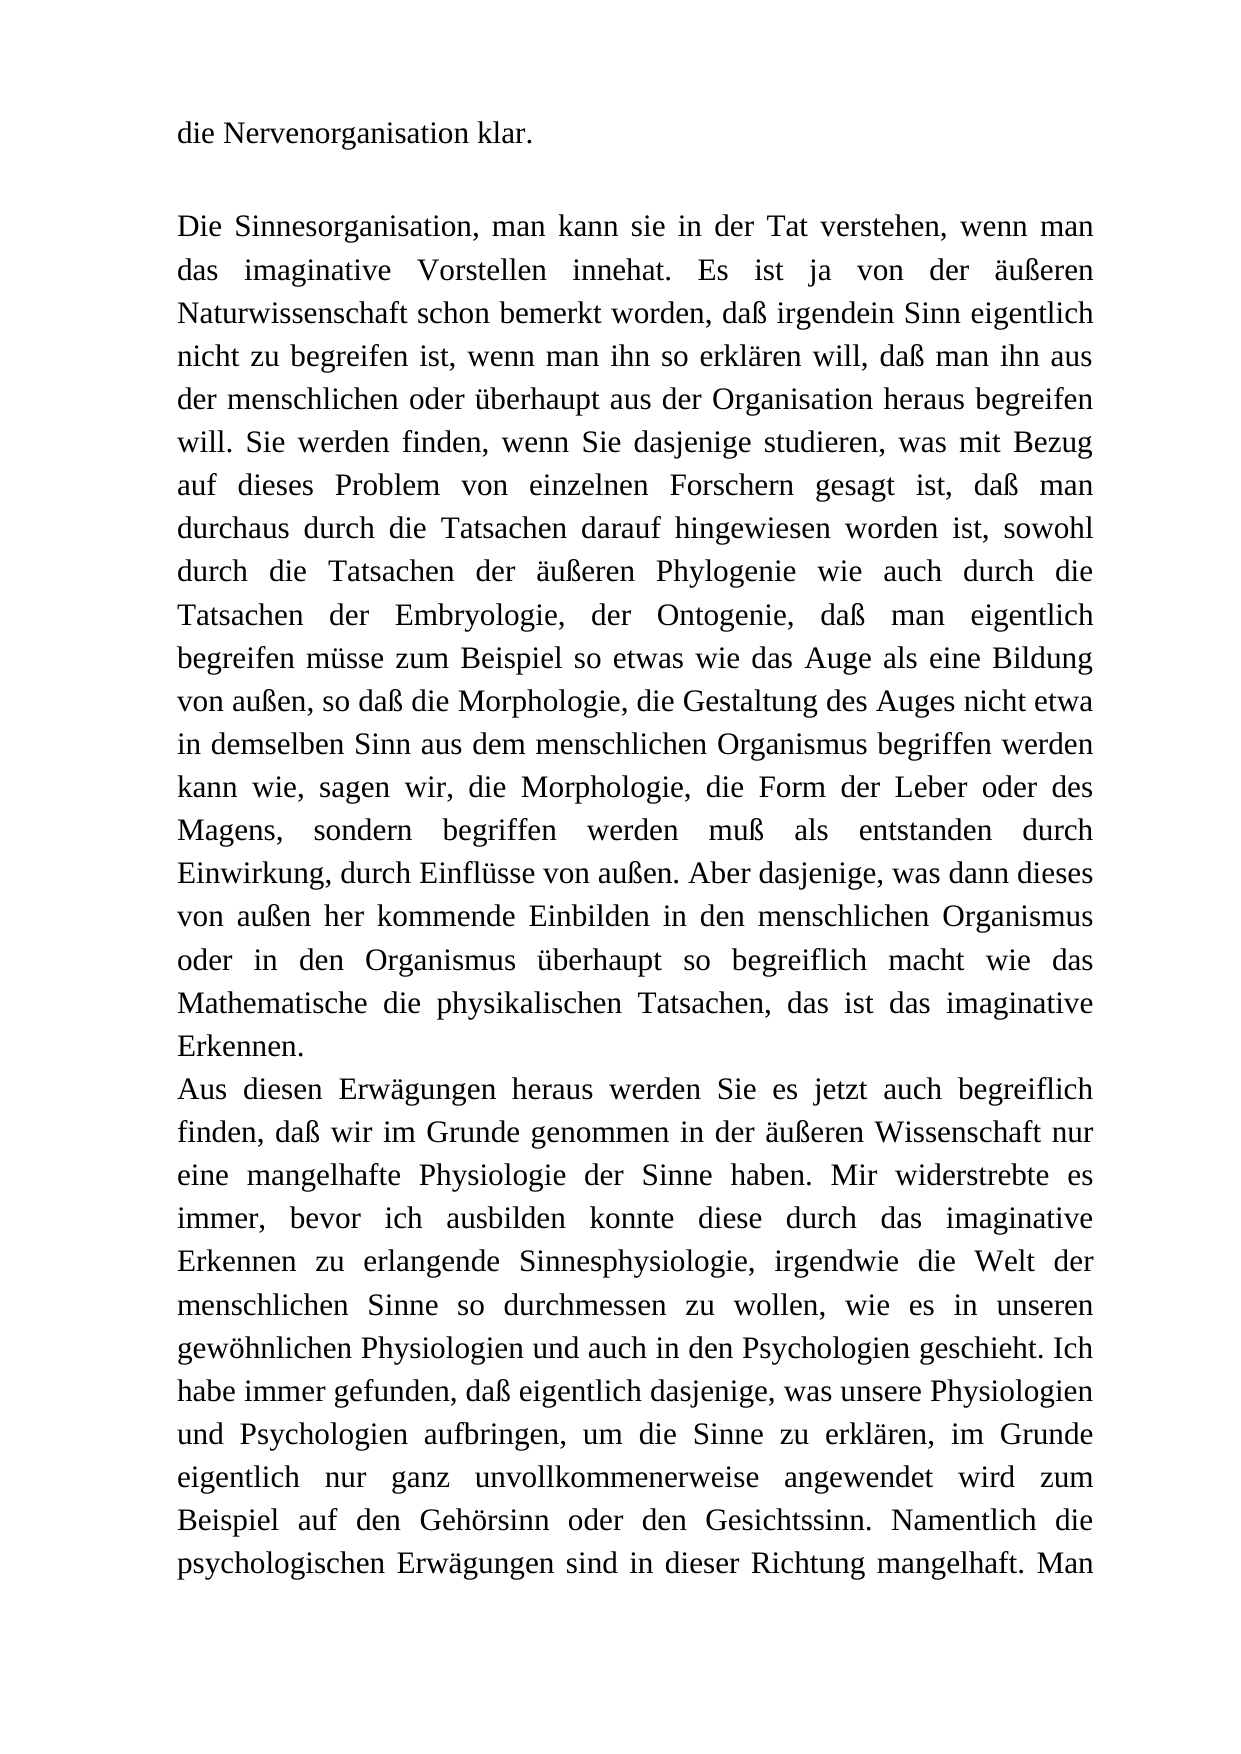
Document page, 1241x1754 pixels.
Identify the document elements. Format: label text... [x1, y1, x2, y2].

text Die Sinnesorganisation, man kann sie in der Tat verstehen, wenn man das imaginative Vorstellen innehat. Es ist ja von der äußeren Naturwissenschaft schon bemerkt worden, daß irgendein Sinn eigentlich nicht zu begreifen ist, wenn man ihn so erklären will, daß man ihn aus der menschlichen oder überhaupt aus der Organisation heraus begreifen will. Sie werden finden, wenn Sie dasjenige studieren, was mit Bezug auf dieses Problem von einzelnen Forschern gesagt ist, daß man durchaus durch die Tatsachen darauf hingewiesen worden ist, sowohl durch die Tatsachen der äußeren Phylogenie wie auch durch die Tatsachen der Embryologie, der Ontogenie, daß man eigentlich begreifen müsse zum Beispiel so etwas wie das Auge als eine Bildung von außen, so daß die Morphologie, die Gestaltung des Auges nicht etwa in demselben Sinn aus dem menschlichen Organismus begriffen werden kann wie, sagen wir, die Morphologie, die Form der Leber oder des Magens, sondern begriffen werden muß als entstanden durch Einwirkung, durch Einflüsse von außen. Aber dasjenige, was dann dieses von außen her kommende Einbilden in den menschlichen Organismus oder in den Organismus überhaupt so begreiflich macht wie das Mathematische die physikalischen Tatsachen, das ist das imaginative Erkennen. [177, 208, 1094, 1063]
text Aus diesen Erwägungen heraus werden Sie es jetzt auch begreiflich finden, daß wir im Grunde genommen in der äußeren Wissenschaft nur eine mangelhafte Physiologie der Sinne haben. Mir widerstrebte es immer, bevor ich ausbilden konnte diese durch das imaginative Erkennen zu erlangende Sinnesphysiologie, irgendwie die Welt der menschlichen Sinne so durchmessen zu wollen, wie es in unseren gewöhnlichen Physiologien und auch in den Psychologien geschieht. Ich habe immer gefunden, daß eigentlich dasjenige, was unsere Physiologien und Psychologien aufbringen, um die Sinne zu erklären, im Grunde eigentlich nur ganz unvollkommenerweise angewendet wird zum Beispiel auf den Gehörsinn oder den Gesichtssinn. Namentlich die psychologischen Erwägungen sind in dieser Richtung mangelhaft. Man [177, 1070, 1094, 1581]
text die Nervenorganisation klar. [177, 114, 1094, 151]
